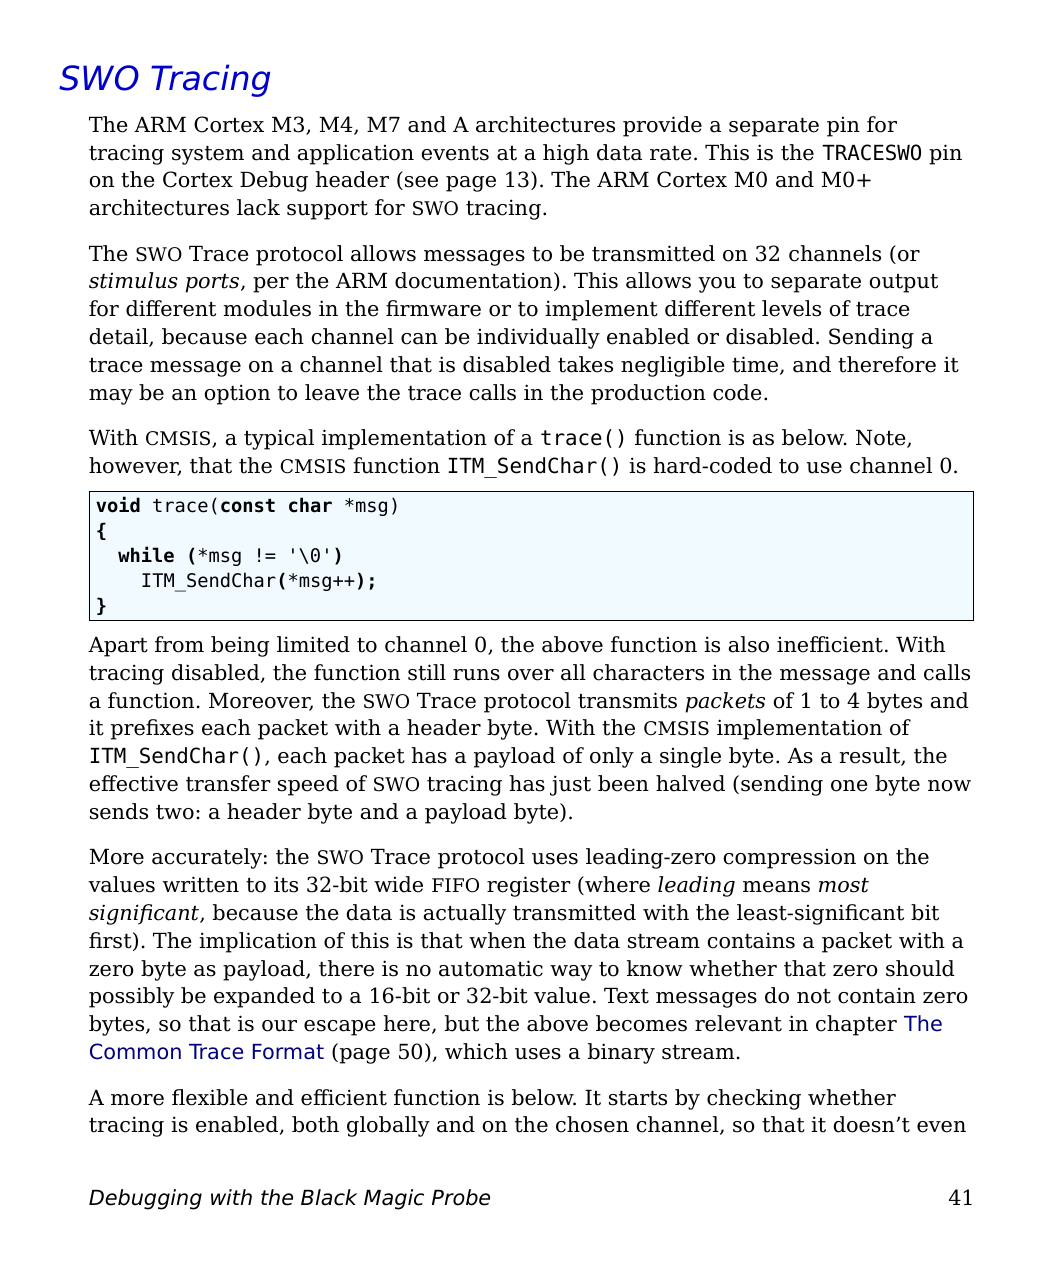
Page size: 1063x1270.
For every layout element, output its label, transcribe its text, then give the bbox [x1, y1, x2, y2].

text void trace(const char *msg) [90, 492, 973, 516]
text More accurately: the SWO Trace protocol uses leading-zero compression on the values written to its 32-bit wide FIFO register (where leading means most significant, because the data is actually transmitted with the least-significant bit first). The implication of this is that when the data stream contains a packet with a zero byte as payload, there is no automatic way to know whether that zero should possibly be expanded to a 16-bit or 32-bit value. Text messages do not contain zero bytes, so that is our escape here, but the above becomes relevant in chapter The Common Trace Format (page 50), which uses a binary stream. [88, 845, 974, 1064]
text Apart from being limited to channel 0, the above function is also inefficient. With tracing disabled, the function still runs over all characters in the message and calls a function. Moreover, the SWO Trace protocol transmits packets of 1 to 4 bytes and it prefixes each packet with a header byte. With the CMSIS implementation of ITM_SendChar(), each packet has a payload of only a single byte. As a result, the effective transfer speed of SWO tracing has just been halved (sending one byte now sends two: a header byte and a payload byte). [88, 633, 974, 824]
text while (*msg != '\0') [90, 541, 973, 566]
text The SWO Trace protocol allows messages to be transmitted on 32 channels (or stimulus ports, per the ARM documentation). This allows you to separate output for different modules in the firmware or to implement different levels of trace detail, because each channel can be individually enabled or disabled. Sending a trace message on a channel that is disabled takes negligible time, and therefore it may be an option to leave the trace calls in the production code. [88, 242, 974, 405]
text { [90, 516, 973, 541]
subtitle SWO Tracing [59, 59, 974, 98]
text ITM_SendChar(*msg++); [90, 566, 973, 591]
text A more flexible and efficient function is below. It starts by checking whether tracing is enabled, both globally and on the chosen channel, so that it doesn’t even [88, 1086, 974, 1138]
text With CMSIS, a typical implementation of a trace() function is as below. Note, however, that the CMSIS function ITM_SendChar() is hard-coded to use channel 0. [88, 426, 974, 478]
text } [90, 591, 973, 620]
text The ARM Cortex M3, M4, M7 and A architectures provide a separate pin for tracing system and application events at a high data rate. This is the TRACESWO pin on the Cortex Debug header (see page 13). The ARM Cortex M0 and M0+ architectures lack support for SWO tracing. [88, 113, 974, 220]
